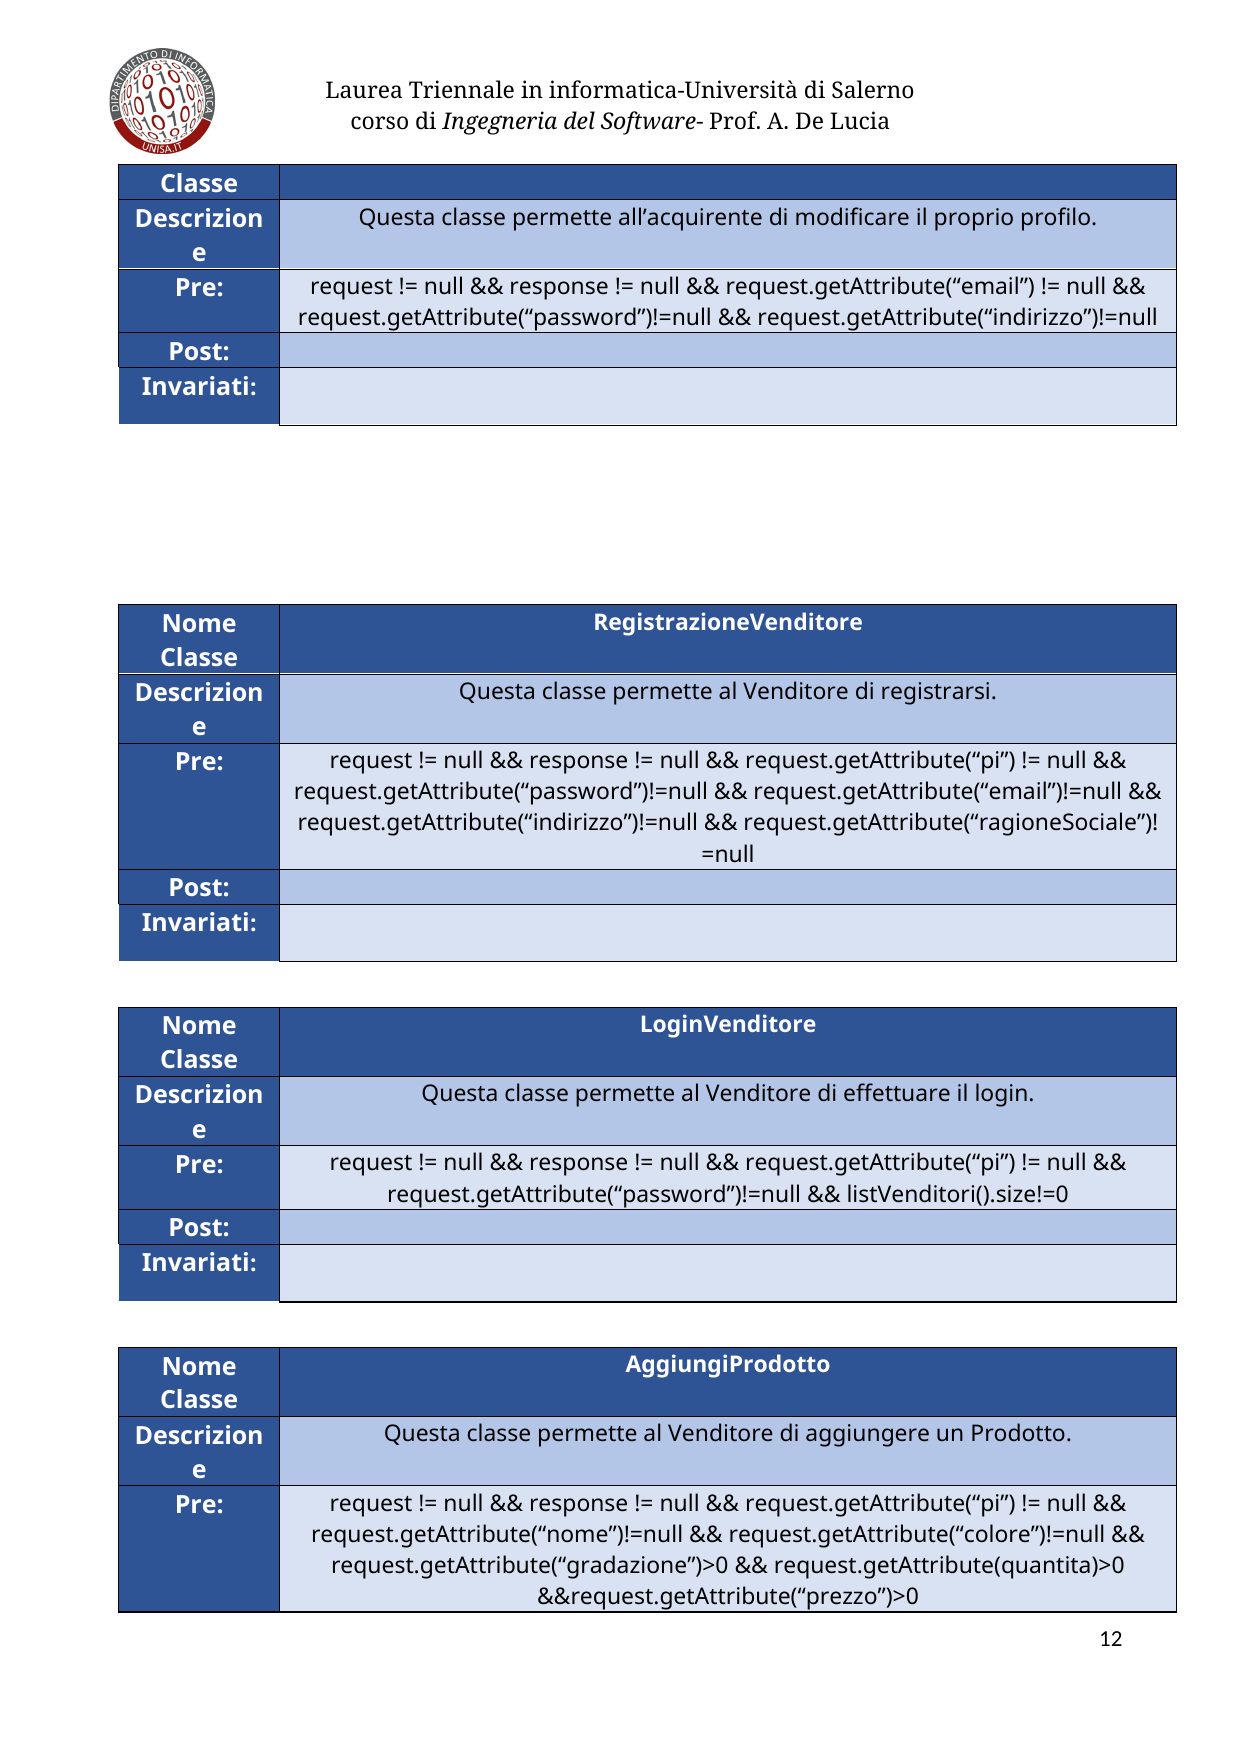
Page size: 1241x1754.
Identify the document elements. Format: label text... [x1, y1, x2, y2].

table_cell Questa classe permette al Venditore di registrarsi. [280, 675, 1176, 743]
table_cell Post: [119, 870, 279, 904]
table_header [280, 165, 1176, 199]
table_cell Invariati: [119, 1245, 279, 1301]
table_cell [280, 368, 1176, 424]
table_cell Invariati: [119, 905, 279, 961]
table_cell Post: [119, 1210, 279, 1244]
table_cell Pre: [119, 744, 279, 869]
table_header RegistrazioneVenditore [280, 605, 1176, 673]
table_cell Questa classe permette al Venditore di effettuare il login. [280, 1077, 1176, 1145]
table_cell Pre: [119, 1486, 279, 1611]
table_header Nome Classe [119, 1008, 279, 1076]
table_cell Questa classe permette all’acquirente di modificare il proprio profilo. [280, 200, 1176, 268]
table_cell [280, 905, 1176, 961]
table_cell [280, 1210, 1176, 1244]
table_cell Pre: [119, 1146, 279, 1209]
table_cell request != null && response != null && request.getAttribute(“email”) != null && request.getAttribute(“password”)!=null && request.getAttribute(“indirizzo”)!=null [280, 270, 1176, 332]
table_cell [280, 333, 1176, 367]
table_cell Pre: [119, 270, 279, 332]
table_header AggiungiProdotto [280, 1348, 1176, 1416]
table_cell [280, 1245, 1176, 1301]
table_header LoginVenditore [280, 1008, 1176, 1076]
table_cell Descrizione [119, 675, 279, 743]
table_cell Questa classe permette al Venditore di aggiungere un Prodotto. [280, 1417, 1176, 1485]
table_cell Descrizione [119, 1417, 279, 1485]
table_cell Post: [119, 333, 279, 367]
table_cell Descrizione [119, 200, 279, 268]
table_header Classe [119, 165, 279, 199]
table_header Nome Classe [119, 1348, 279, 1416]
table_header Nome Classe [119, 605, 279, 673]
table_cell request != null && response != null && request.getAttribute(“pi”) != null && request.getAttribute(“nome”)!=null && request.getAttribute(“colore”)!=null && request.getAttribute(“gradazione”)>0 && request.getAttribute(quantita)>0 &&request.getAttribute(“prezzo”)>0 [280, 1486, 1176, 1611]
table_cell [280, 870, 1176, 904]
table_cell request != null && response != null && request.getAttribute(“pi”) != null && request.getAttribute(“password”)!=null && listVenditori().size!=0 [280, 1146, 1176, 1209]
table_cell request != null && response != null && request.getAttribute(“pi”) != null && request.getAttribute(“password”)!=null && request.getAttribute(“email”)!=null && request.getAttribute(“indirizzo”)!=null && request.getAttribute(“ragioneSociale”)!=null [280, 744, 1176, 869]
table_cell Descrizione [119, 1077, 279, 1145]
table_cell Invariati: [119, 368, 279, 424]
